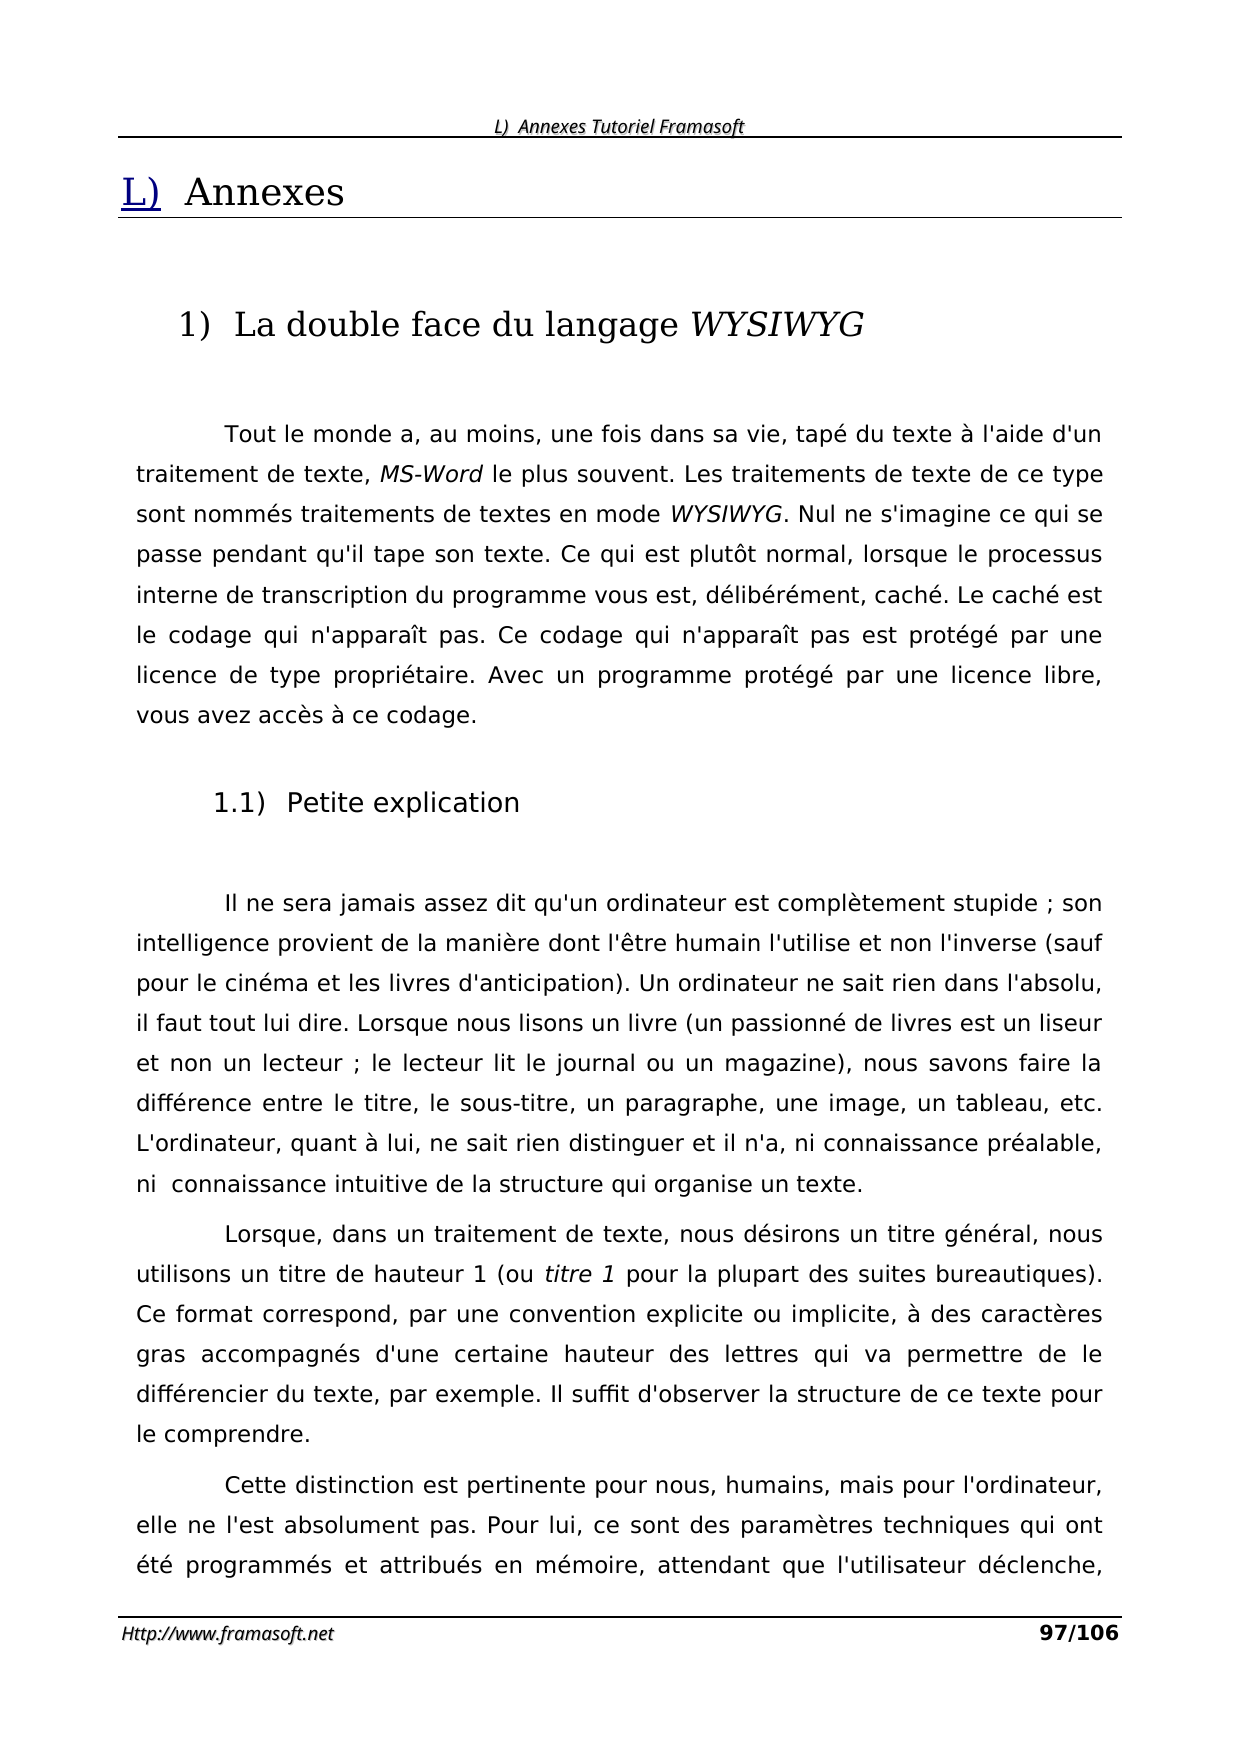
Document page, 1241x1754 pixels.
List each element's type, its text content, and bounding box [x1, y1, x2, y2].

text Cette distinction est pertinente pour nous, humains, mais pour l'ordinateur, elle ne l'est absolument pas. Pour lui, ce sont des paramètres techniques qui ont été programmés et attribués en mémoire, attendant que l'utilisateur déclenche, [136, 1472, 1104, 1579]
text Lorsque, dans un traitement de texte, nous désirons un titre général, nous utilisons un titre de hauteur 1 (ou titre 1 pour la plupart des suites bureautiques). Ce format correspond, par une convention explicite ou implicite, à des caractères gras accompagnés d'une certaine hauteur des lettres qui va permettre de le différencier du texte, par exemple. Il suffit d'observer la structure de ce texte pour le comprendre. [136, 1221, 1104, 1448]
subtitle Petite explication [213, 788, 1122, 819]
text Il ne sera jamais assez dit qu'un ordinateur est complètement stupide ; son intelligence provient de la manière dont l'être humain l'utilise et non l'inverse (sauf pour le cinéma et les livres d'anticipation). Un ordinateur ne sait rien dans l'absolu, il faut tout lui dire. Lorsque nous lisons un livre (un passionné de livres est un liseur et non un lecteur ; le lecteur lit le journal ou un magazine), nous savons faire la différence entre le titre, le sous-titre, un paragraphe, une image, un tableau, etc. L'ordinateur, quant à lui, ne sait rien distinguer et il n'a, ni connaissance préalable, ni connaissance intuitive de la structure qui organise un texte. [136, 890, 1104, 1197]
subtitle La double face du langage WYSIWYG [177, 306, 1122, 344]
subtitle Annexes [118, 168, 1122, 217]
text Tout le monde a, au moins, une fois dans sa vie, tapé du texte à l'aide d'un traitement de texte, MS-Word le plus souvent. Les traitements de texte de ce type sont nommés traitements de textes en mode WYSIWYG. Nul ne s'imagine ce qui se passe pendant qu'il tape son texte. Ce qui est plutôt normal, lorsque le processus interne de transcription du programme vous est, délibérément, caché. Le caché est le codage qui n'apparaît pas. Ce codage qui n'apparaît pas est protégé par une licence de type propriétaire. Avec un programme protégé par une licence libre, vous avez accès à ce codage. [136, 421, 1104, 729]
